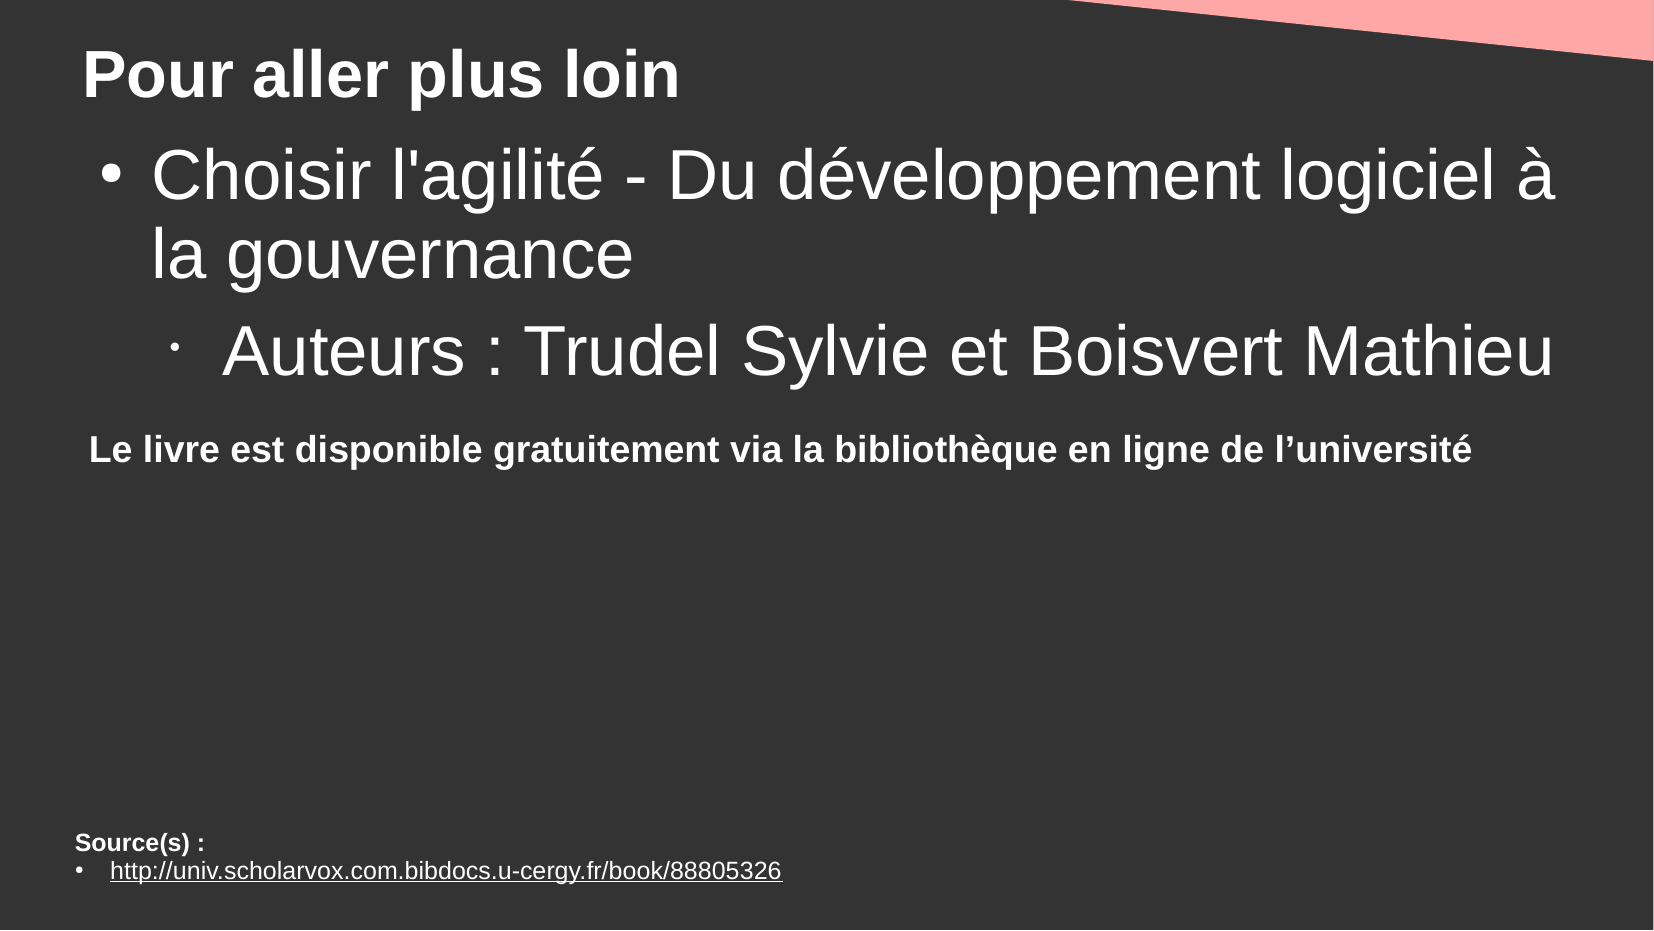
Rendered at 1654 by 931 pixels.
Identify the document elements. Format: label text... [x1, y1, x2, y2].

title Pour aller plus loin [82, 37, 1571, 122]
text_box Source(s) : http://univ.scholarvox.com.bibdocs.u-cergy.fr/book/88805326 [60, 821, 1546, 921]
list Choisir l'agilité - Du développement logiciel à la gouvernance Auteurs : Trudel Sylvie et Boisvert Mathieu [80, 135, 1620, 414]
text_box [1068, 0, 1654, 62]
text_box Le livre est disponible gratuitement via la bibliothèque en ligne de l’université [73, 420, 1560, 520]
